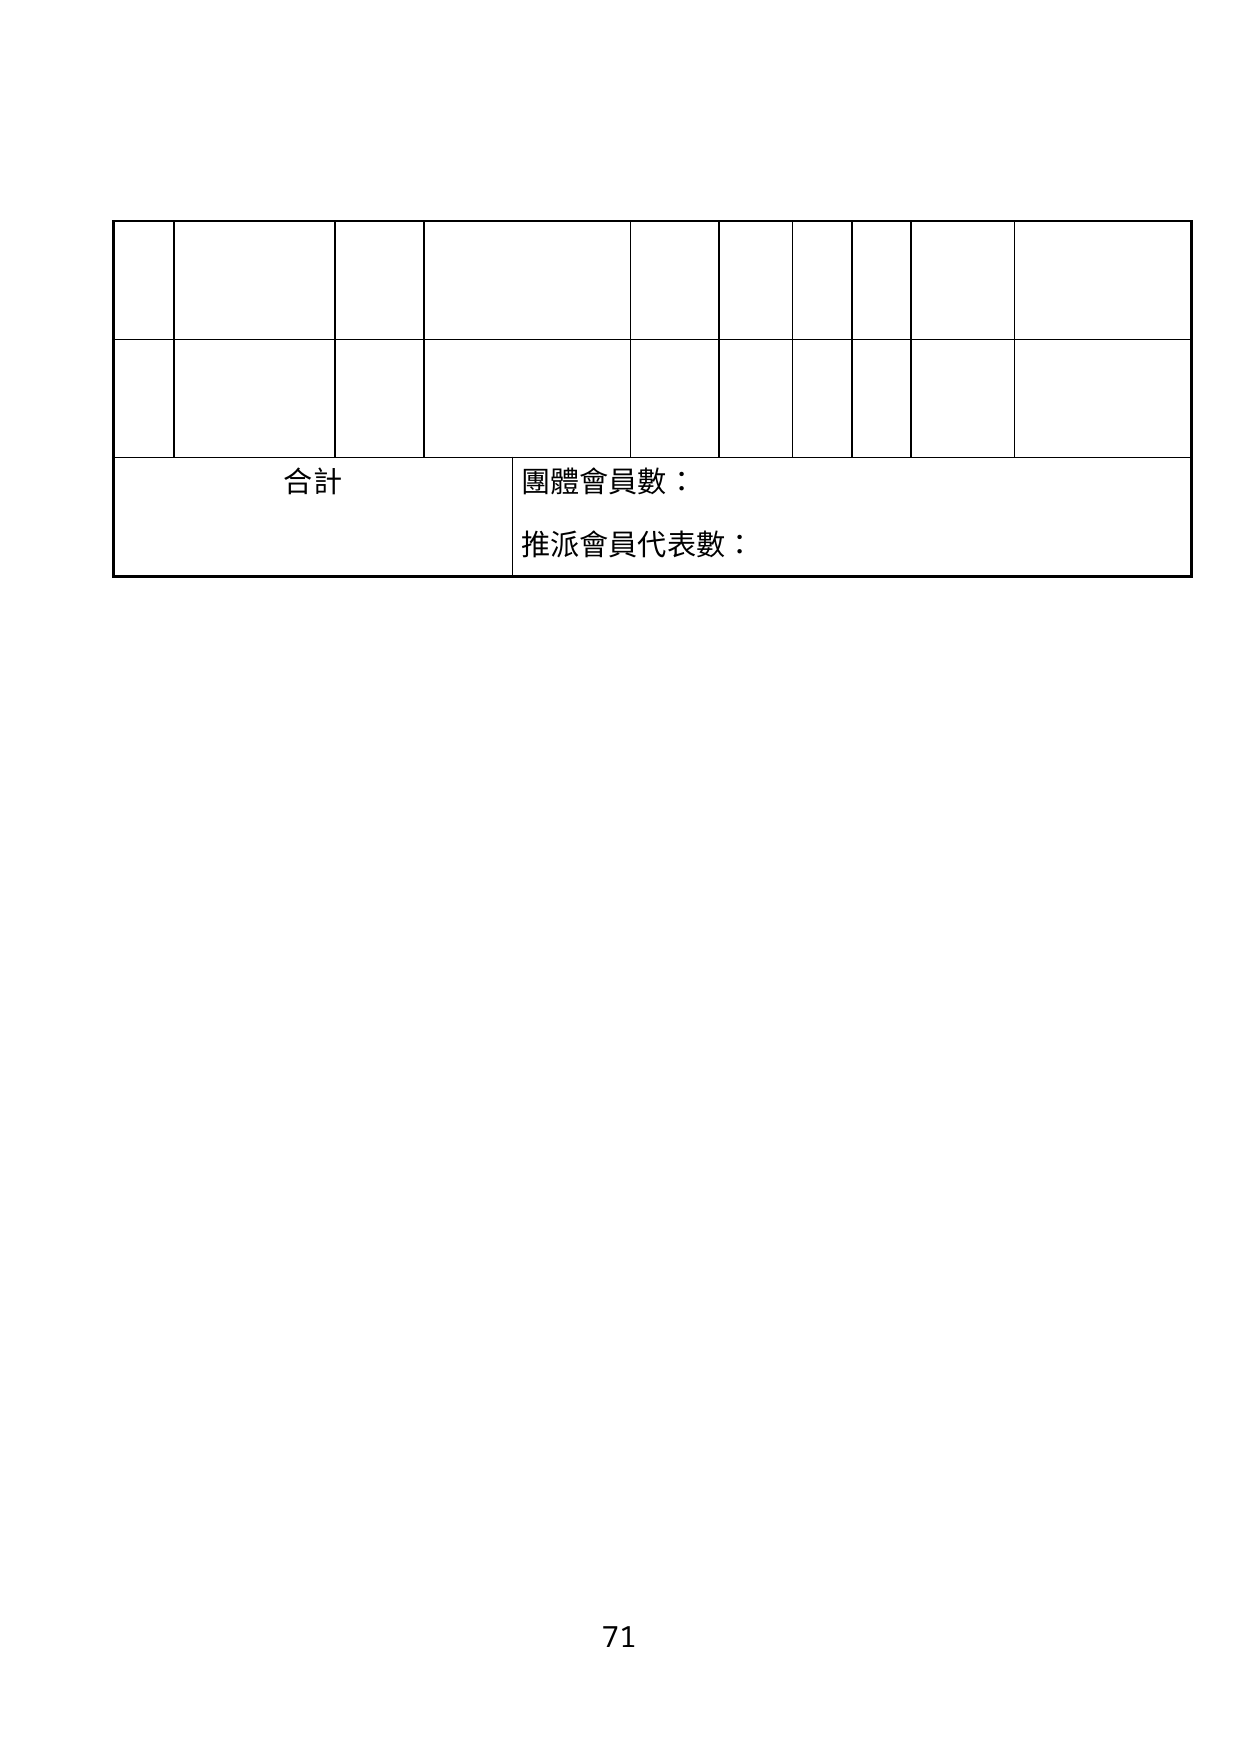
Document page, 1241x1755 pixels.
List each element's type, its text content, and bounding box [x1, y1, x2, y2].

table_cell [1015, 340, 1190, 457]
table_cell [336, 340, 423, 457]
table_cell [175, 340, 334, 457]
table_cell [853, 222, 910, 338]
table_cell [336, 222, 423, 338]
table_cell [793, 340, 851, 457]
table_cell [115, 340, 173, 457]
table_cell 團體會員數： 推派會員代表數： [513, 458, 1190, 575]
table_cell [425, 340, 630, 457]
table_cell 合計 [115, 458, 512, 575]
table_cell [720, 222, 792, 338]
table_cell [853, 340, 910, 457]
table_cell [1015, 222, 1190, 338]
table_cell [175, 222, 334, 338]
table_cell [631, 222, 718, 338]
table_cell [115, 222, 173, 338]
table_cell [912, 340, 1014, 457]
table_cell [631, 340, 718, 457]
table_cell [720, 340, 792, 457]
table_cell [912, 222, 1014, 338]
table_cell [425, 222, 630, 338]
table_cell [793, 222, 851, 338]
